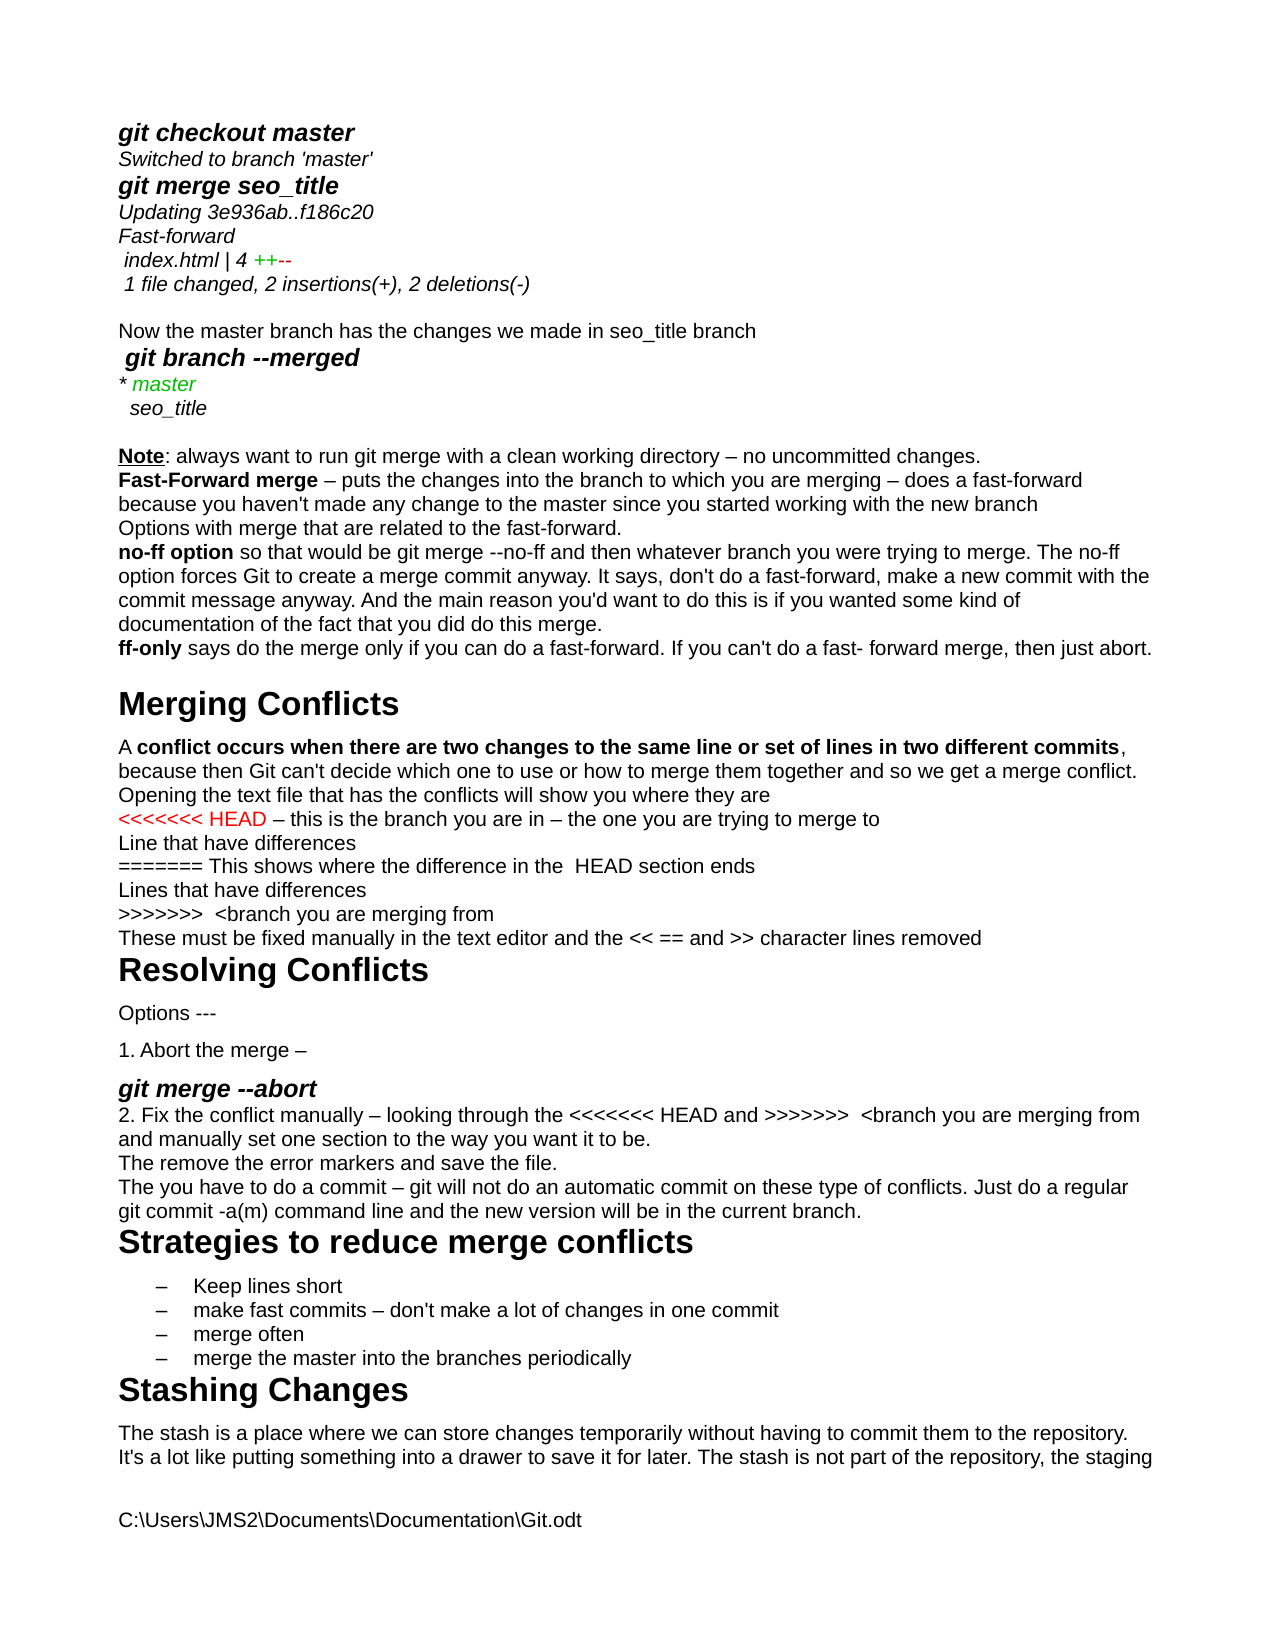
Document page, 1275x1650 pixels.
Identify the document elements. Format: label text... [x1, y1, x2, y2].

text Now the master branch has the changes we made in seo_title branch [118, 319, 1157, 343]
text >>>>>>> <branch you are merging from [118, 902, 1157, 926]
text git merge --abort [118, 1074, 1157, 1103]
text The stash is a place where we can store changes temporarily without having to commit them to the repository. It's a lot like putting something into a drawer to save it for later. The stash is not part of the repository, the staging [118, 1421, 1157, 1468]
text git checkout master [118, 118, 1157, 147]
text Updating 3e936ab..f186c20 [118, 199, 1157, 223]
text The you have to do a commit – git will not do an automatic commit on these type of conflicts. Just do a regular git commit -a(m) command line and the new version will be in the current branch. [118, 1174, 1157, 1222]
text <<<<<<< HEAD – this is the branch you are in – the one you are trying to merge to [118, 806, 1157, 830]
subtitle Stashing Changes [118, 1370, 1157, 1408]
text Note: always want to run git merge with a clean working directory – no uncommitted changes. [118, 444, 1157, 468]
text 2. Fix the conflict manually – looking through the <<<<<<< HEAD and >>>>>>> <branch you are merging from and manually set one section to the way you want it to be. [118, 1103, 1157, 1151]
list Keep lines short [156, 1273, 1157, 1297]
subtitle Merging Conflicts [118, 683, 1157, 722]
text The remove the error markers and save the file. [118, 1151, 1157, 1174]
text index.html | 4 ++-- [118, 247, 1157, 271]
list make fast commits – don't make a lot of changes in one commit [156, 1297, 1157, 1322]
text Lines that have differences [118, 878, 1157, 902]
text git merge seo_title [118, 171, 1157, 199]
list merge often [156, 1322, 1157, 1346]
subtitle Resolving Conflicts [118, 950, 1157, 988]
text * master [118, 372, 1157, 396]
list merge the master into the branches periodically [156, 1346, 1157, 1370]
text Options with merge that are related to the fast-forward. [118, 516, 1157, 540]
text Fast-forward [118, 223, 1157, 247]
text ff-only says do the merge only if you can do a fast-forward. If you can't do a fast- forward merge, then just abort. [118, 636, 1157, 659]
text seo_title [118, 396, 1157, 420]
text no-ff option so that would be git merge --no-ff and then whatever branch you were trying to merge. The no-ff option forces Git to create a merge commit anyway. It says, don't do a fast-forward, make a new commit with the commit message anyway. And the main reason you'd want to do this is if you wanted some kind of documentation of the fact that you did do this merge. [118, 540, 1157, 636]
text Fast-Forward merge – puts the changes into the branch to which you are merging – does a fast-forward because you haven't made any change to the master since you started working with the new branch [118, 468, 1157, 516]
text A conflict occurs when there are two changes to the same line or set of lines in two different commits, because then Git can't decide which one to use or how to merge them together and so we get a merge conflict. [118, 734, 1157, 782]
text These must be fixed manually in the text editor and the << == and >> character lines removed [118, 926, 1157, 950]
text Opening the text file that has the conflicts will show you where they are [118, 782, 1157, 806]
text git branch --merged [118, 343, 1157, 372]
text 1 file changed, 2 insertions(+), 2 deletions(-) [118, 271, 1157, 295]
text Switched to branch 'master' [118, 147, 1157, 171]
text Options --- [118, 1001, 1157, 1025]
text Line that have differences [118, 830, 1157, 854]
text ======= This shows where the difference in the HEAD section ends [118, 854, 1157, 878]
subtitle Strategies to reduce merge conflicts [118, 1222, 1157, 1261]
text 1. Abort the merge – [118, 1037, 1157, 1061]
